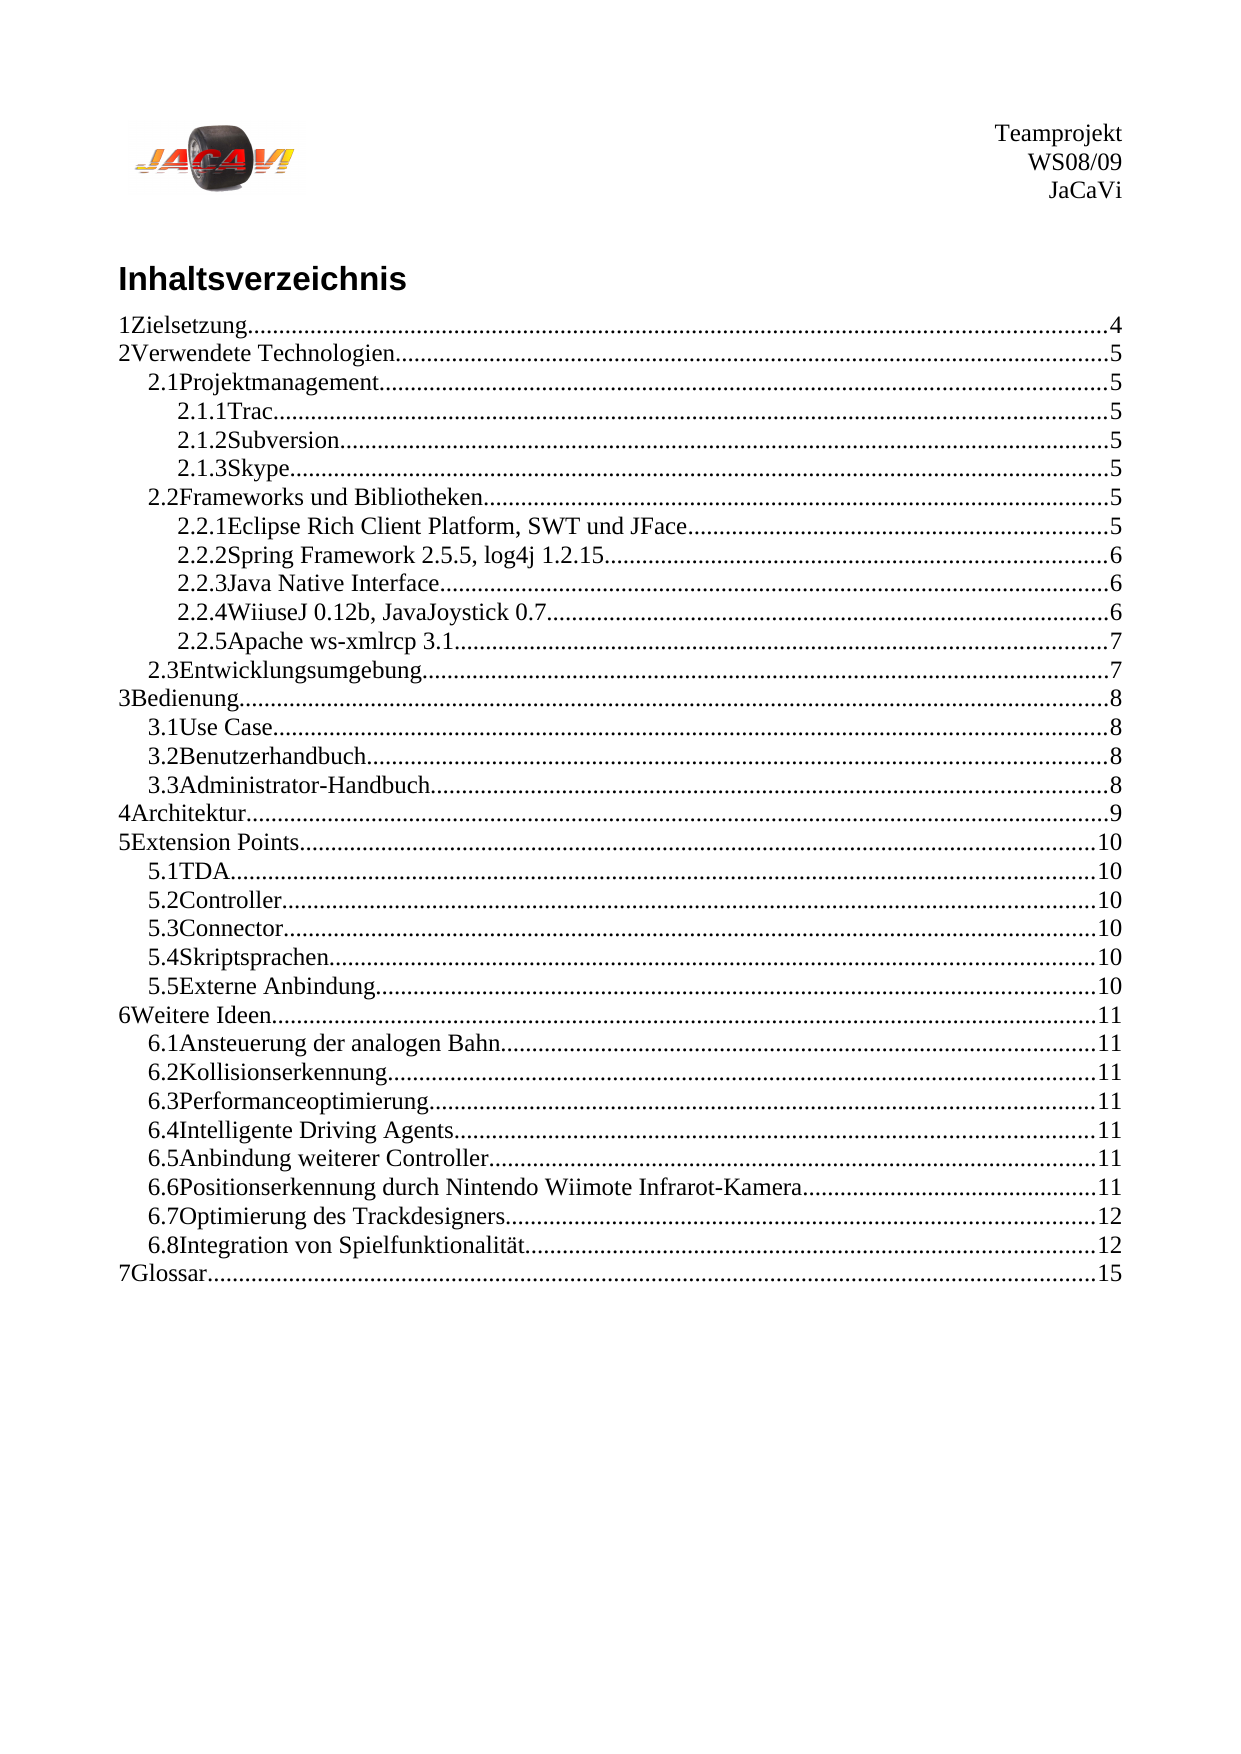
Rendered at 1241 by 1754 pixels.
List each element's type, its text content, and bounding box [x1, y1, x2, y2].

text 2Verwendete Technologien 5 [118, 338, 1122, 367]
text 6.1Ansteuerung der analogen Bahn 11 [148, 1028, 1122, 1057]
text 2.2.2Spring Framework 2.5.5, log4j 1.2.15 6 [177, 540, 1122, 568]
text 6Weitere Ideen 11 [118, 1000, 1122, 1028]
text 2.2.1Eclipse Rich Client Platform, SWT und JFace 5 [177, 511, 1122, 540]
text 6.3Performanceoptimierung 11 [148, 1086, 1122, 1115]
text 7Glossar 15 [118, 1258, 1122, 1287]
text 2.1.3Skype 5 [177, 453, 1122, 482]
text 2.2.5Apache ws-xmlrcp 3.1 7 [177, 626, 1122, 655]
text 2.2.3Java Native Interface 6 [177, 568, 1122, 597]
text 3Bedienung 8 [118, 683, 1122, 712]
text 3.2Benutzerhandbuch 8 [148, 741, 1122, 770]
text 4Architektur 9 [118, 798, 1122, 827]
text 6.2Kollisionserkennung 11 [148, 1057, 1122, 1086]
text 2.1Projektmanagement 5 [148, 367, 1122, 396]
text 3.3Administrator-Handbuch 8 [148, 770, 1122, 798]
text 6.8Integration von Spielfunktionalität 12 [148, 1230, 1122, 1258]
text 6.7Optimierung des Trackdesigners 12 [148, 1201, 1122, 1230]
text 1Zielsetzung 4 [118, 310, 1122, 338]
text 5.2Controller 10 [148, 885, 1122, 913]
text 5.3Connector 10 [148, 913, 1122, 942]
text 2.3Entwicklungsumgebung 7 [148, 655, 1122, 683]
picture [128, 120, 307, 195]
subtitle Inhaltsverzeichnis [118, 259, 1122, 297]
text 5Extension Points 10 [118, 827, 1122, 856]
text 3.1Use Case 8 [148, 712, 1122, 741]
text 6.6Positionserkennung durch Nintendo Wiimote Infrarot-Kamera 11 [148, 1172, 1122, 1201]
text 2.1.2Subversion 5 [177, 425, 1122, 453]
text 2.1.1Trac 5 [177, 396, 1122, 425]
text 6.5Anbindung weiterer Controller 11 [148, 1143, 1122, 1172]
text 5.5Externe Anbindung 10 [148, 971, 1122, 1000]
text 5.1TDA 10 [148, 856, 1122, 885]
text 5.4Skriptsprachen 10 [148, 942, 1122, 971]
text 2.2.4WiiuseJ 0.12b, JavaJoystick 0.7 6 [177, 597, 1122, 626]
text 6.4Intelligente Driving Agents 11 [148, 1115, 1122, 1143]
text 2.2Frameworks und Bibliotheken 5 [148, 482, 1122, 511]
